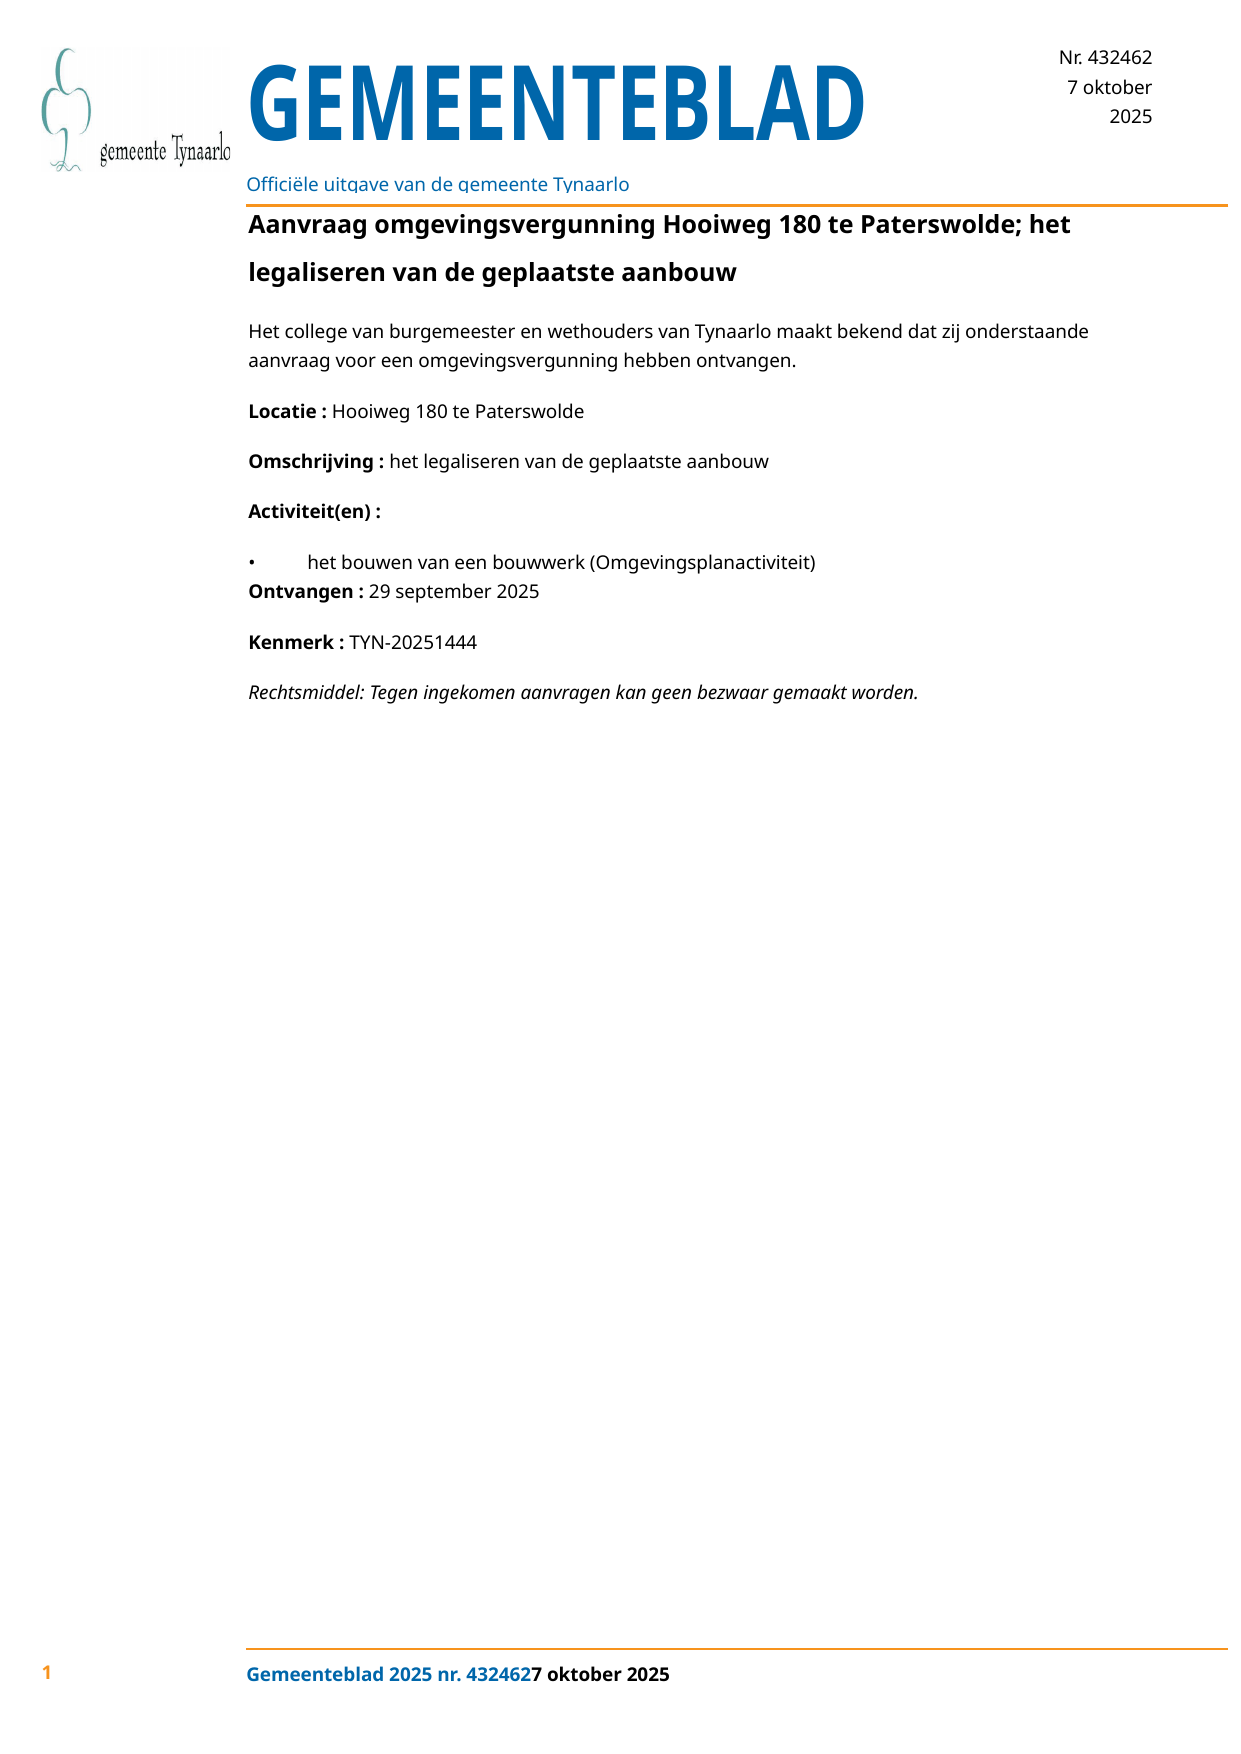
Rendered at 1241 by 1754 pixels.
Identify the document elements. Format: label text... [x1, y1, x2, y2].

text Omschrijving : het legaliseren van de geplaatste aanbouw [248, 448, 1152, 474]
text Het college van burgemeester en wethouders van Tynaarlo maakt bekend dat zij onderstaande aanvraag voor een omgevingsvergunning hebben ontvangen. [248, 318, 1152, 373]
picture [41, 47, 231, 172]
text Ontvangen : 29 september 2025 [248, 579, 1152, 604]
text Activiteit(en) : [248, 499, 1152, 524]
text Rechtsmiddel: Tegen ingekomen aanvragen kan geen bezwaar gemaakt worden. [248, 679, 1152, 705]
text Locatie : Hooiweg 180 te Paterswolde [248, 398, 1152, 424]
text Kenmerk : TYN-20251444 [248, 629, 1152, 655]
list het bouwen van een bouwwerk (Omgevingsplanactiviteit) [248, 549, 1152, 575]
text Aanvraag omgevingsvergunning Hooiweg 180 te Paterswolde; het legaliseren van de geplaatste aanbouw [248, 207, 1152, 288]
